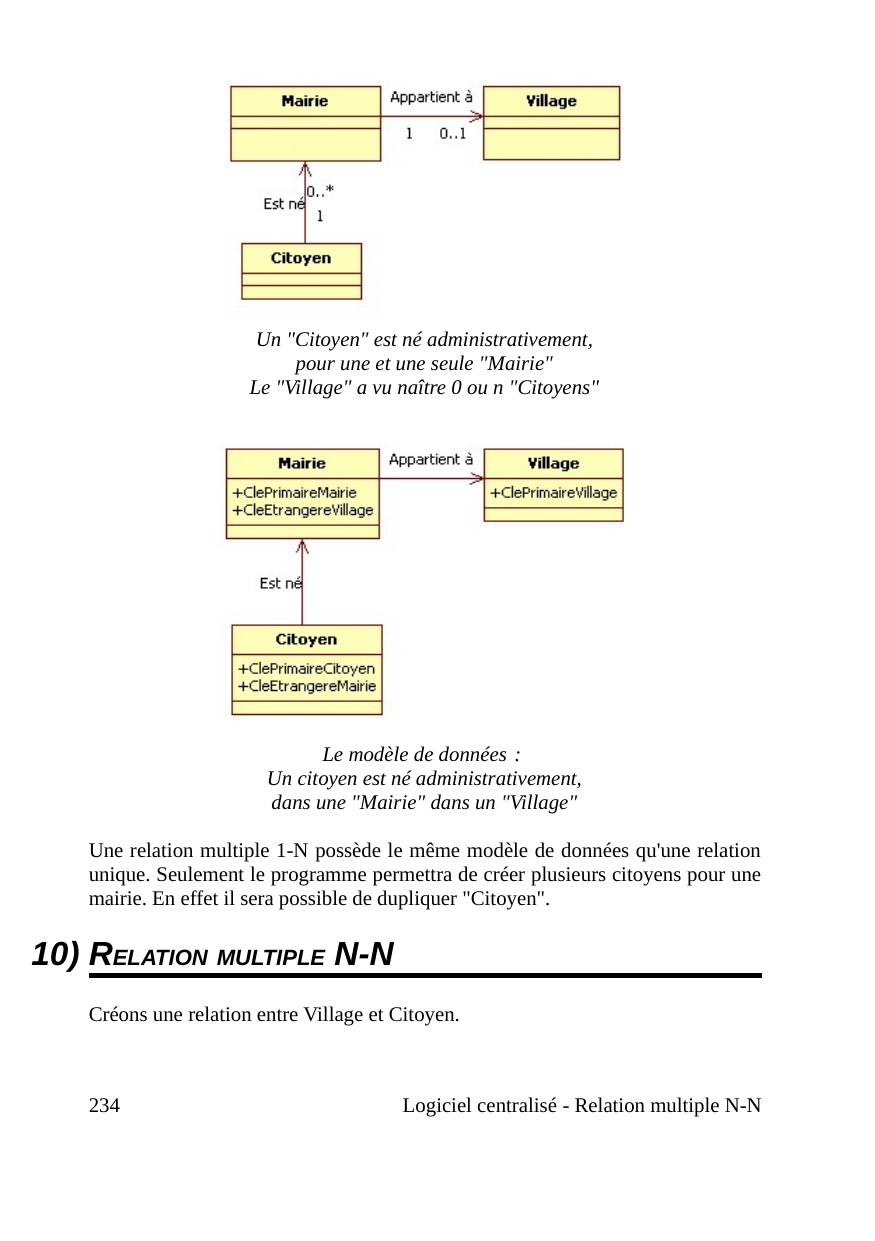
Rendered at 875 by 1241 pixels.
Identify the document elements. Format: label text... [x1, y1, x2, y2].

text Une relation multiple 1-N possède le même modèle de données qu'une relation unique. Seulement le programme permettra de créer plusieurs citoyens pour une mairie. En effet il sera possible de dupliquer "Citoyen". [88, 838, 762, 910]
text Le "Village" a vu naître 0 ou n "Citoyens" [88, 375, 762, 399]
picture [198, 423, 652, 742]
text Un "Citoyen" est né administrativement, [88, 327, 762, 351]
text dans une "Mairie" dans un "Village" [88, 790, 762, 814]
text pour une et une seule "Mairie" [88, 351, 762, 375]
text Créons une relation entre Village et Citoyen. [88, 1002, 762, 1026]
text Un citoyen est né administrativement, [88, 766, 762, 790]
picture [203, 59, 648, 327]
subtitle Relation multiple N-N [88, 934, 762, 978]
text Le modèle de données : [88, 742, 762, 766]
